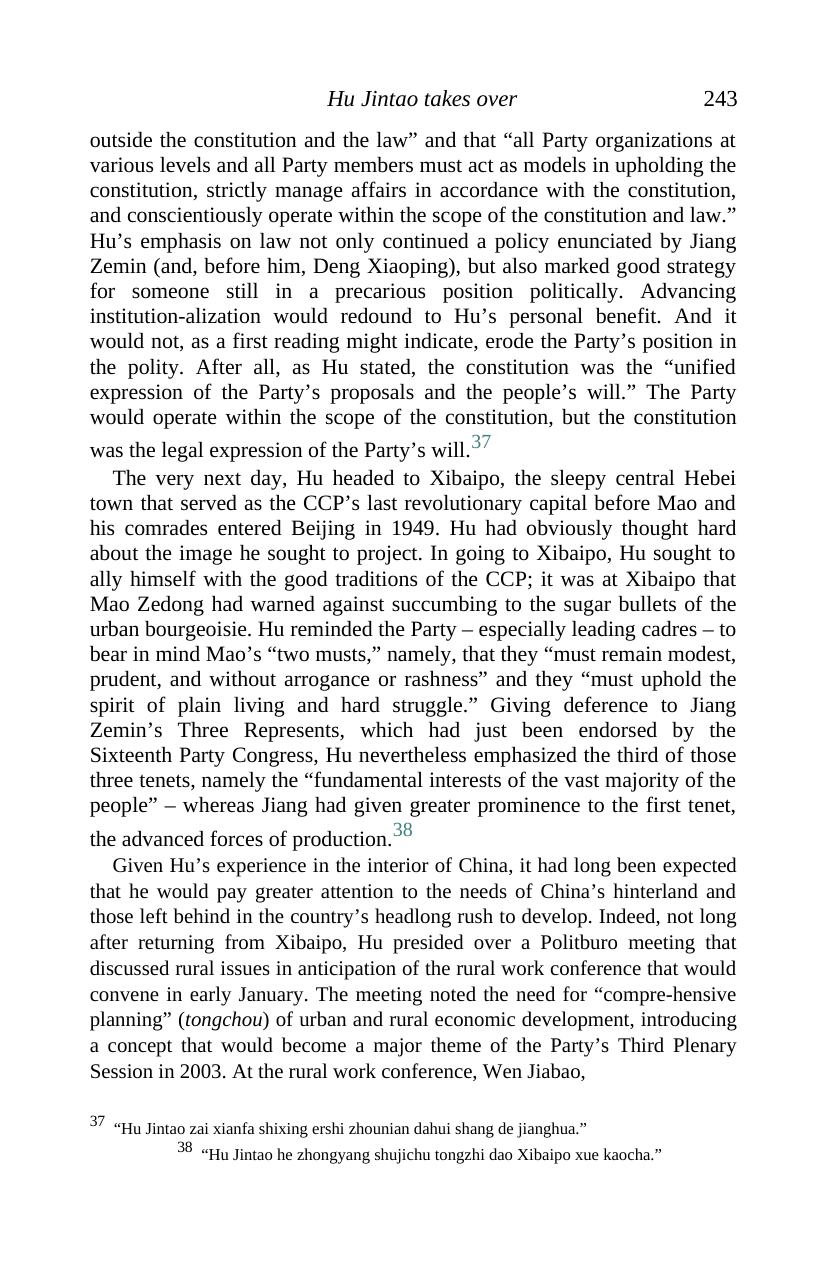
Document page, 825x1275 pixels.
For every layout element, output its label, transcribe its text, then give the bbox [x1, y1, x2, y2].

table_header 243 [602, 84, 737, 111]
table_header Hu Jintao takes over [327, 84, 602, 111]
text Given Hu’s experience in the interior of China, it had long been expected that he would pay greater attention to the needs of China’s hinterland and those left behind in the country’s headlong rush to develop. Indeed, not long after returning from Xibaipo, Hu presided over a Politburo meeting that discussed rural issues in anticipation of the rural work conference that would convene in early January. The meeting noted the need for “compre-hensive planning” (tongchou) of urban and rural economic development, introducing a concept that would become a major theme of the Party’s Third Plenary Session in 2003. At the rural work conference, Wen Jiabao, [89, 853, 737, 1083]
text outside the constitution and the law” and that “all Party organizations at various levels and all Party members must act as models in upholding the constitution, strictly manage affairs in accordance with the constitution, and conscientiously operate within the scope of the constitution and law.” Hu’s emphasis on law not only continued a policy enunciated by Jiang Zemin (and, before him, Deng Xiaoping), but also marked good strategy for someone still in a precarious position politically. Advancing institution-alization would redound to Hu’s personal benefit. And it would not, as a first reading might indicate, erode the Party’s position in the polity. After all, as Hu stated, the constitution was the “unified expression of the Party’s proposals and the people’s will.” The Party would operate within the scope of the constitution, but the constitution was the legal expression of the Party’s will.37 [89, 127, 737, 464]
text 37 “Hu Jintao zai xianfa shixing ershi zhounian dahui shang de jianghua.” [89, 1112, 737, 1140]
text The very next day, Hu headed to Xibaipo, the sleepy central Hebei town that served as the CCP’s last revolutionary capital before Mao and his comrades entered Beijing in 1949. Hu had obviously thought hard about the image he sought to project. In going to Xibaipo, Hu sought to ally himself with the good traditions of the CCP; it was at Xibaipo that Mao Zedong had warned against succumbing to the sugar bullets of the urban bourgeoisie. Hu reminded the Party – especially leading cadres – to bear in mind Mao’s “two musts,” namely, that they “must remain modest, prudent, and without arrogance or rashness” and they “must uphold the spirit of plain living and hard struggle.” Giving deference to Jiang Zemin’s Three Represents, which had just been endorsed by the Sixteenth Party Congress, Hu nevertheless emphasized the third of those three tenets, namely the “fundamental interests of the vast majority of the people” – whereas Jiang had given greater prominence to the first tenet, the advanced forces of production.38 [89, 465, 737, 852]
text 38 “Hu Jintao he zhongyang shujichu tongzhi dao Xibaipo xue kaocha.” [177, 1140, 737, 1165]
